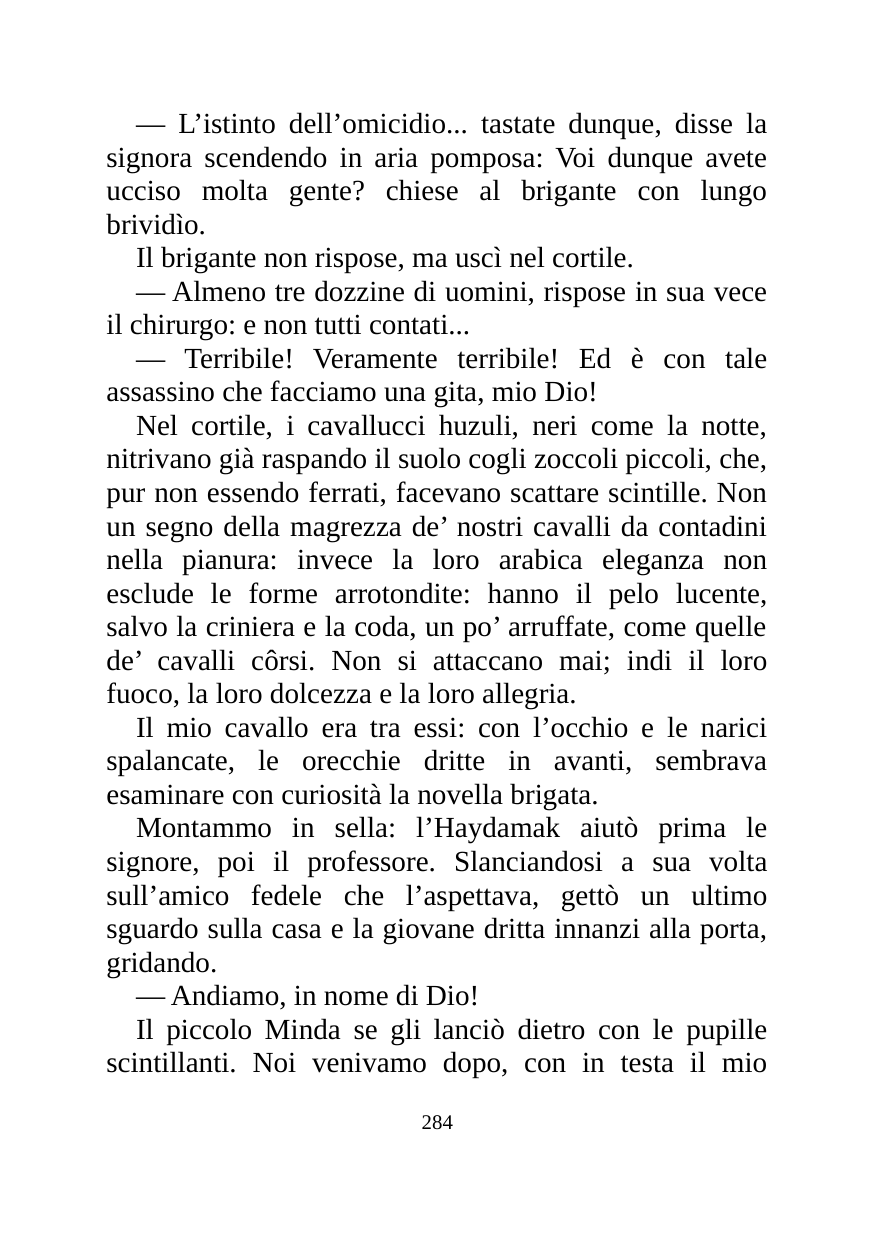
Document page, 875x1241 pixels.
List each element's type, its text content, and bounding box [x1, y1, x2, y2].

text Il mio cavallo era tra essi: con l’occhio e le narici spalancate, le orecchie dritte in avanti, sembrava esaminare con curiosità la novella brigata. [106, 710, 768, 811]
text — Almeno tre dozzine di uomini, rispose in sua vece il chirurgo: e non tutti contati... [106, 274, 768, 341]
text Il piccolo Minda se gli lanciò dietro con le pupille scintillanti. Noi venivamo dopo, con in testa il mio [106, 1012, 768, 1079]
text — Andiamo, in nome di Dio! [106, 978, 768, 1012]
text Montammo in sella: l’Haydamak aiutò prima le signore, poi il professore. Slanciandosi a sua volta sull’amico fedele che l’aspettava, gettò un ultimo sguardo sulla casa e la giovane dritta innanzi alla porta, gridando. [106, 811, 768, 978]
text — L’istinto dell’omicidio... tastate dunque, disse la signora scendendo in aria pomposa: Voi dunque avete ucciso molta gente? chiese al brigante con lungo brividìo. [106, 106, 768, 240]
text Nel cortile, i cavallucci huzuli, neri come la notte, nitrivano già raspando il suolo cogli zoccoli piccoli, che, pur non essendo ferrati, facevano scattare scintille. Non un segno della magrezza de’ nostri cavalli da contadini nella pianura: invece la loro arabica eleganza non esclude le forme arrotondite: hanno il pelo lucente, salvo la criniera e la coda, un po’ arruffate, come quelle de’ cavalli côrsi. Non si attaccano mai; indi il loro fuoco, la loro dolcezza e la loro allegria. [106, 408, 768, 710]
text — Terribile! Veramente terribile! Ed è con tale assassino che facciamo una gita, mio Dio! [106, 341, 768, 408]
text Il brigante non rispose, ma uscì nel cortile. [106, 240, 768, 274]
